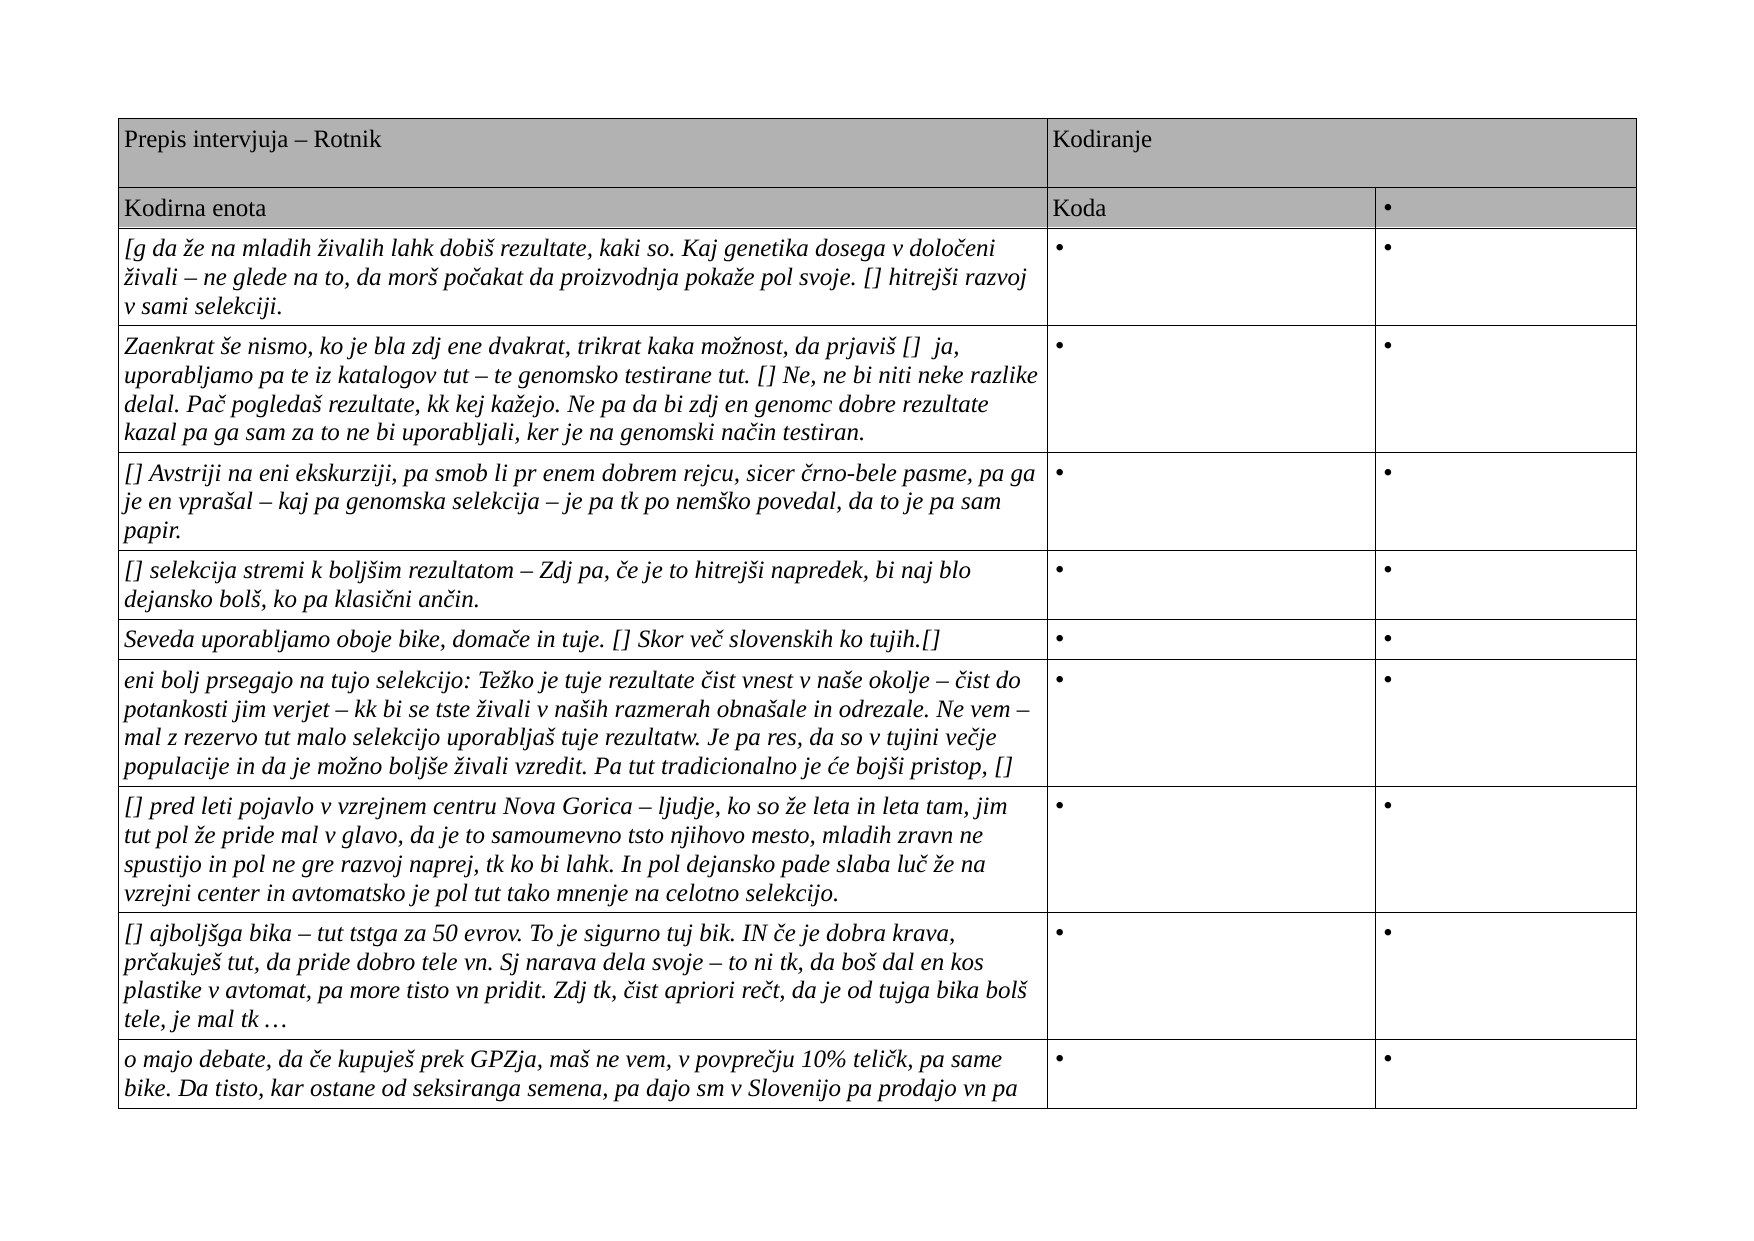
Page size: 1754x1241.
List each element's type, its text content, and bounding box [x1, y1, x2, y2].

table_cell [1048, 660, 1375, 786]
table_cell Kodirna enota [119, 188, 1047, 227]
table_cell [g da že na mladih živalih lahk dobiš rezultate, kaki so. Kaj genetika dosega v določeni živali – ne glede na to, da morš počakat da proizvodnja pokaže pol svoje. [] hitrejši razvoj v sami selekciji. [119, 229, 1047, 325]
table_cell [1376, 1040, 1636, 1108]
table_cell [] selekcija stremi k boljšim rezultatom – Zdj pa, če je to hitrejši napredek, bi naj blo dejansko bolš, ko pa klasični ančin. [119, 551, 1047, 619]
table_cell [1048, 229, 1375, 325]
table_cell [1376, 326, 1636, 452]
table_cell Seveda uporabljamo oboje bike, domače in tuje. [] Skor več slovenskih ko tujih.[] [119, 620, 1047, 659]
table_cell [1048, 787, 1375, 912]
table_cell [1376, 453, 1636, 550]
table_cell [] pred leti pojavlo v vzrejnem centru Nova Gorica – ljudje, ko so že leta in leta tam, jim tut pol že pride mal v glavo, da je to samoumevno tsto njihovo mesto, mladih zravn ne spustijo in pol ne gre razvoj naprej, tk ko bi lahk. In pol dejansko pade slaba luč že na vzrejni center in avtomatsko je pol tut tako mnenje na celotno selekcijo. [119, 787, 1047, 912]
table_cell [1376, 660, 1636, 786]
table_cell Zaenkrat še nismo, ko je bla zdj ene dvakrat, trikrat kaka možnost, da prjaviš [] ja, uporabljamo pa te iz katalogov tut – te genomsko testirane tut. [] Ne, ne bi niti neke razlike delal. Pač pogledaš rezultate, kk kej kažejo. Ne pa da bi zdj en genomc dobre rezultate kazal pa ga sam za to ne bi uporabljali, ker je na genomski način testiran. [119, 326, 1047, 452]
table_header Kodiranje [1048, 119, 1636, 187]
table_cell [1048, 913, 1375, 1039]
table_cell eni bolj prsegajo na tujo selekcijo: Težko je tuje rezultate čist vnest v naše okolje – čist do potankosti jim verjet – kk bi se tste živali v naših razmerah obnašale in odrezale. Ne vem – mal z rezervo tut malo selekcijo uporabljaš tuje rezultatw. Je pa res, da so v tujini večje populacije in da je možno boljše živali vzredit. Pa tut tradicionalno je će bojši pristop, [] [119, 660, 1047, 786]
table_cell [1376, 229, 1636, 325]
table_cell [1048, 1040, 1375, 1108]
table_cell [1048, 453, 1375, 550]
table_cell [1376, 551, 1636, 619]
table_cell o majo debate, da če kupuješ prek GPZja, maš ne vem, v povprečju 10% teličk, pa same bike. Da tisto, kar ostane od seksiranga semena, pa dajo sm v Slovenijo pa prodajo vn pa [119, 1040, 1047, 1108]
table_cell [1048, 620, 1375, 659]
table_cell [1376, 913, 1636, 1039]
table_cell [1376, 620, 1636, 659]
table_cell Koda [1048, 188, 1375, 227]
table_cell [1376, 787, 1636, 912]
table_header Prepis intervjuja – Rotnik [119, 119, 1047, 187]
table_cell [1048, 326, 1375, 452]
table_cell [] ajboljšga bika – tut tstga za 50 evrov. To je sigurno tuj bik. IN če je dobra krava, prčakuješ tut, da pride dobro tele vn. Sj narava dela svoje – to ni tk, da boš dal en kos plastike v avtomat, pa more tisto vn pridit. Zdj tk, čist apriori rečt, da je od tujga bika bolš tele, je mal tk … [119, 913, 1047, 1039]
table_cell [] Avstriji na eni ekskurziji, pa smob li pr enem dobrem rejcu, sicer črno-bele pasme, pa ga je en vprašal – kaj pa genomska selekcija – je pa tk po nemško povedal, da to je pa sam papir. [119, 453, 1047, 550]
table_cell [1376, 188, 1636, 227]
table_cell [1048, 551, 1375, 619]
